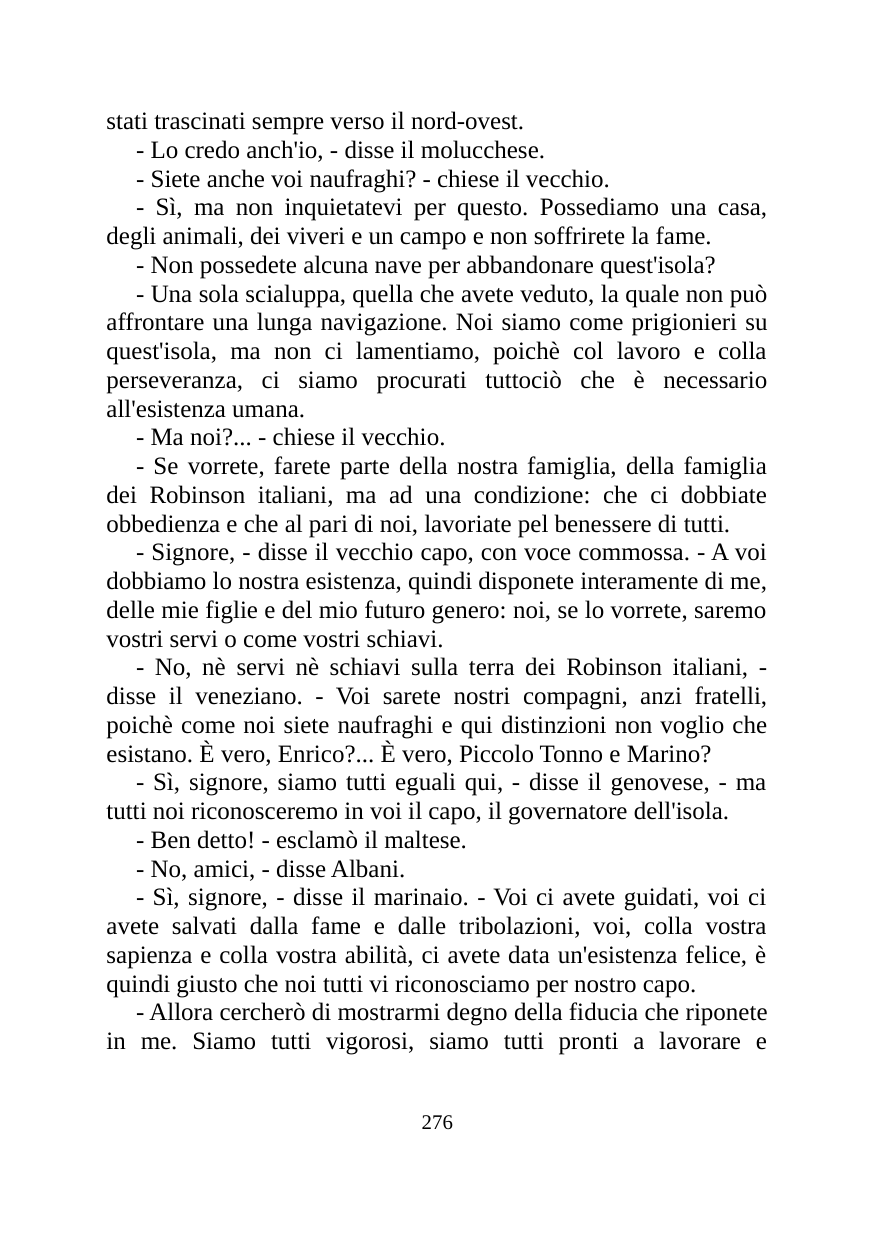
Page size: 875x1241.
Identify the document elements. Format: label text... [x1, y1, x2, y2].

text - Sì, ma non inquietatevi per questo. Possediamo una casa, degli animali, dei viveri e un campo e non soffrirete la fame. [106, 192, 768, 250]
text - Una sola scialuppa, quella che avete veduto, la quale non può affrontare una lunga navigazione. Noi siamo come prigionieri su quest'isola, ma non ci lamentiamo, poichè col lavoro e colla perseveranza, ci siamo procurati tuttociò che è necessario all'esistenza umana. [106, 279, 768, 422]
text - Ben detto! - esclamò il maltese. [106, 825, 768, 854]
text - Sì, signore, - disse il marinaio. - Voi ci avete guidati, voi ci avete salvati dalla fame e dalle tribolazioni, voi, colla vostra sapienza e colla vostra abilità, ci avete data un'esistenza felice, è quindi giusto che noi tutti vi riconosciamo per nostro capo. [106, 882, 768, 997]
text - No, amici, - disse Albani. [106, 854, 768, 882]
text - Allora cercherò di mostrarmi degno della fiducia che riponete in me. Siamo tutti vigorosi, siamo tutti pronti a lavorare e [106, 997, 768, 1055]
text - Siete anche voi naufraghi? - chiese il vecchio. [106, 164, 768, 192]
text stati trascinati sempre verso il nord-ovest. [106, 106, 768, 135]
text - Sì, signore, siamo tutti eguali qui, - disse il genovese, - ma tutti noi riconosceremo in voi il capo, il governatore dell'isola. [106, 767, 768, 825]
text - No, nè servi nè schiavi sulla terra dei Robinson italiani, - disse il veneziano. - Voi sarete nostri compagni, anzi fratelli, poichè come noi siete naufraghi e qui distinzioni non voglio che esistano. È vero, Enrico?... È vero, Piccolo Tonno e Marino? [106, 652, 768, 767]
text - Signore, - disse il vecchio capo, con voce commossa. - A voi dobbiamo lo nostra esistenza, quindi disponete interamente di me, delle mie figlie e del mio futuro genero: noi, se lo vorrete, saremo vostri servi o come vostri schiavi. [106, 537, 768, 652]
text - Non possedete alcuna nave per abbandonare quest'isola? [106, 250, 768, 279]
text - Lo credo anch'io, - disse il molucchese. [106, 135, 768, 164]
text - Ma noi?... - chiese il vecchio. [106, 422, 768, 451]
text - Se vorrete, farete parte della nostra famiglia, della famiglia dei Robinson italiani, ma ad una condizione: che ci dobbiate obbedienza e che al pari di noi, lavoriate pel benessere di tutti. [106, 451, 768, 537]
